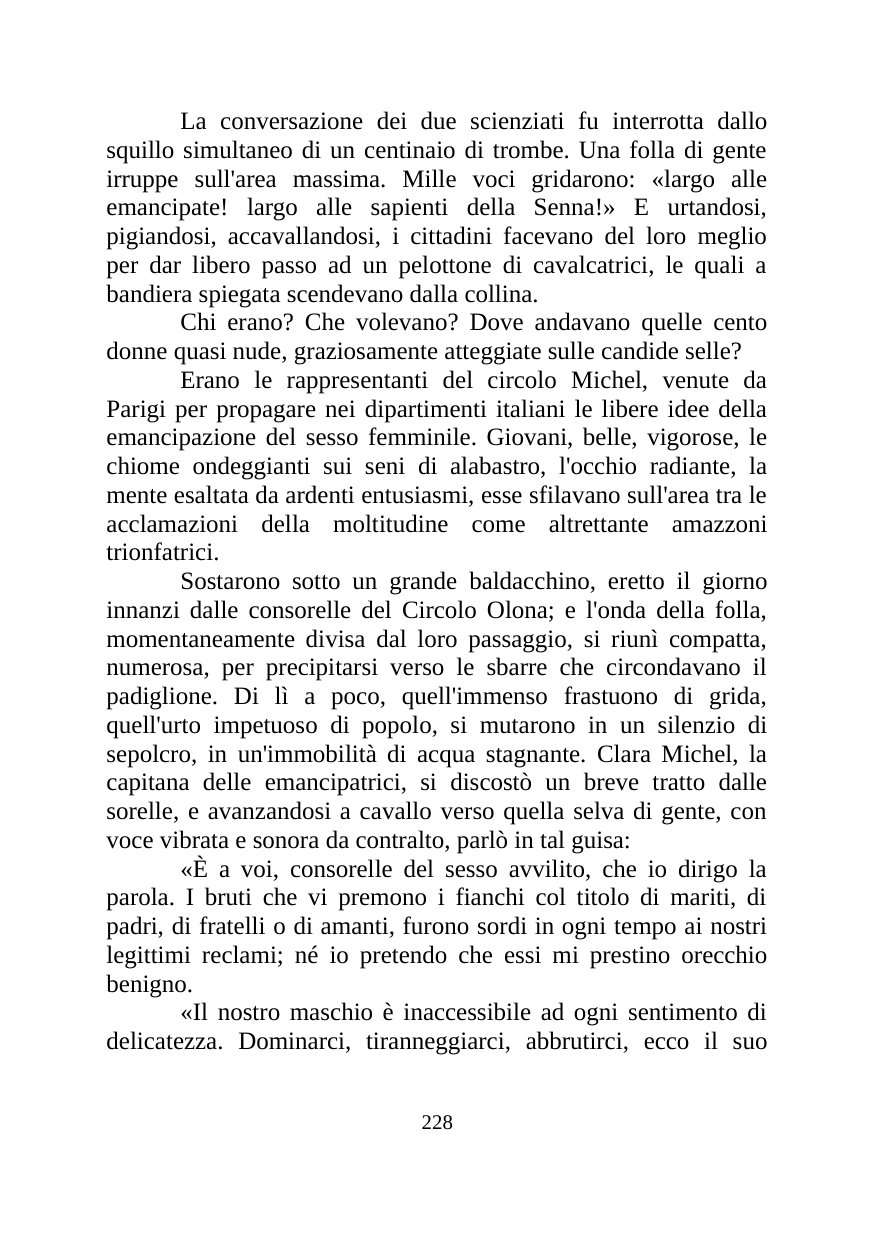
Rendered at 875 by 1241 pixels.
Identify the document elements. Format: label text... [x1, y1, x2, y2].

text La conversazione dei due scienziati fu interrotta dallo squillo simultaneo di un centinaio di trombe. Una folla di gente irruppe sull'area massima. Mille voci gridarono: «largo alle emancipate! largo alle sapienti della Senna!» E urtandosi, pigiandosi, accavallandosi, i cittadini facevano del loro meglio per dar libero passo ad un pelottone di cavalcatrici, le quali a bandiera spiegata scendevano dalla collina. [106, 106, 768, 307]
text «Il nostro maschio è inaccessibile ad ogni sentimento di delicatezza. Dominarci, tiranneggiarci, abbrutirci, ecco il suo [106, 997, 768, 1055]
text «È a voi, consorelle del sesso avvilito, che io dirigo la parola. I bruti che vi premono i fianchi col titolo di mariti, di padri, di fratelli o di amanti, furono sordi in ogni tempo ai nostri legittimi reclami; né io pretendo che essi mi prestino orecchio benigno. [106, 854, 768, 997]
text Sostarono sotto un grande baldacchino, eretto il giorno innanzi dalle consorelle del Circolo Olona; e l'onda della folla, momentaneamente divisa dal loro passaggio, si riunì compatta, numerosa, per precipitarsi verso le sbarre che circondavano il padiglione. Di lì a poco, quell'immenso frastuono di grida, quell'urto impetuoso di popolo, si mutarono in un silenzio di sepolcro, in un'immobilità di acqua stagnante. Clara Michel, la capitana delle emancipatrici, si discostò un breve tratto dalle sorelle, e avanzandosi a cavallo verso quella selva di gente, con voce vibrata e sonora da contralto, parlò in tal guisa: [106, 566, 768, 854]
text Erano le rappresentanti del circolo Michel, venute da Parigi per propagare nei dipartimenti italiani le libere idee della emancipazione del sesso femminile. Giovani, belle, vigorose, le chiome ondeggianti sui seni di alabastro, l'occhio radiante, la mente esaltata da ardenti entusiasmi, esse sfilavano sull'area tra le acclamazioni della moltitudine come altrettante amazzoni trionfatrici. [106, 365, 768, 566]
text Chi erano? Che volevano? Dove andavano quelle cento donne quasi nude, graziosamente atteggiate sulle candide selle? [106, 307, 768, 365]
